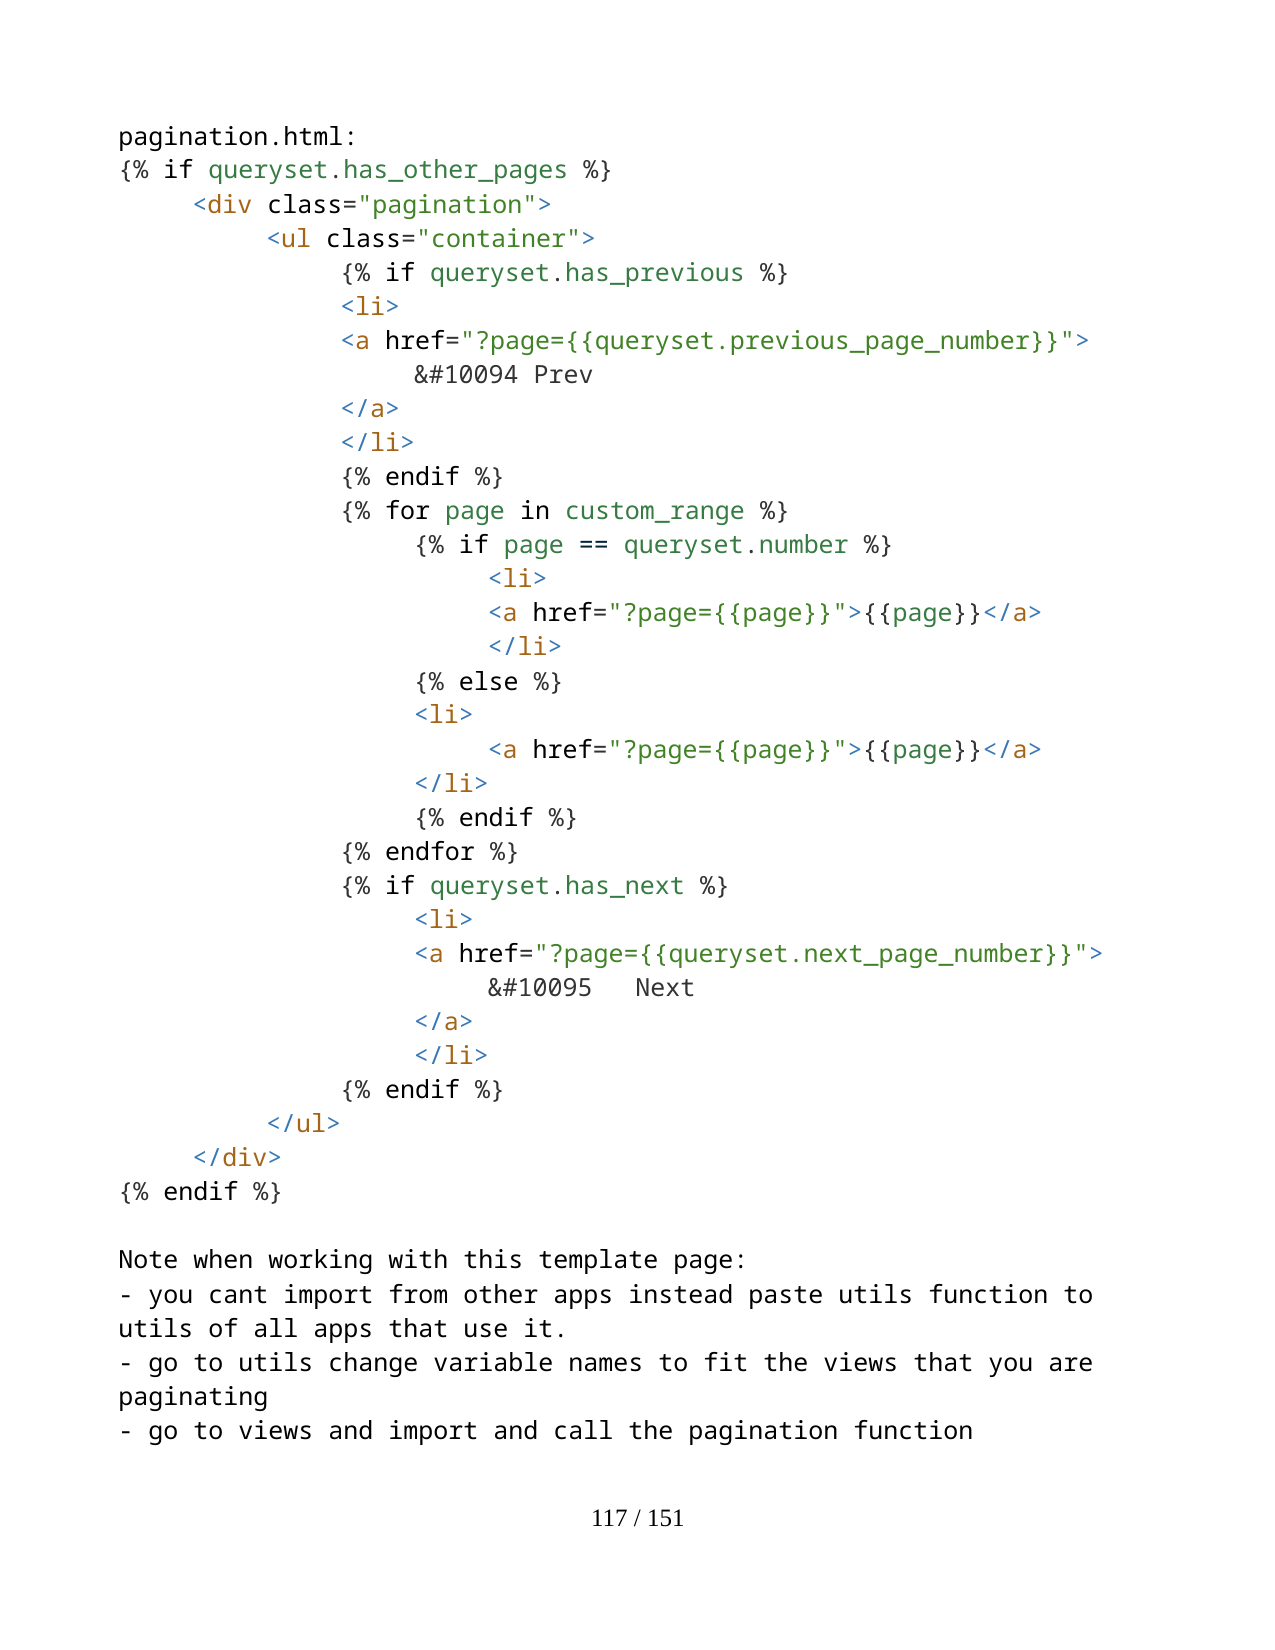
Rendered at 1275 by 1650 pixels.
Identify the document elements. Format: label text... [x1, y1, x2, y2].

text </li> [118, 1038, 1157, 1072]
text - you cant import from other apps instead paste utils function to utils of all apps that use it. [118, 1276, 1157, 1344]
text {% endif %} [118, 1072, 1157, 1106]
text <li> [118, 288, 1157, 322]
text &#10094 Prev [118, 357, 1157, 391]
text </li> [118, 765, 1157, 799]
text {% if queryset.has_previous %} [118, 254, 1157, 288]
text </ul> [118, 1106, 1157, 1140]
text <a href="?page={{page}}">{{page}}</a> [118, 595, 1157, 629]
text {% endif %} [118, 1174, 1157, 1208]
text - go to views and import and call the pagination function [118, 1412, 1157, 1447]
text <ul class="container"> [118, 220, 1157, 254]
text <li> [118, 561, 1157, 595]
text <a href="?page={{page}}">{{page}}</a> [118, 731, 1157, 765]
text </a> [118, 391, 1157, 425]
text <div class="pagination"> [118, 186, 1157, 220]
text {% endfor %} [118, 833, 1157, 867]
text {% endif %} [118, 799, 1157, 833]
text <li> [118, 902, 1157, 936]
text &#10095 Next [118, 970, 1157, 1004]
text {% endif %} [118, 459, 1157, 493]
text {% for page in custom_range %} [118, 493, 1157, 527]
text </li> [118, 629, 1157, 663]
text {% if queryset.has_other_pages %} [118, 152, 1157, 186]
text {% else %} [118, 663, 1157, 697]
text </div> [118, 1140, 1157, 1174]
text </a> [118, 1004, 1157, 1038]
text pagination.html: [118, 118, 1157, 152]
text Note when working with this template page: [118, 1242, 1157, 1276]
text <a href="?page={{queryset.previous_page_number}}"> [118, 322, 1157, 357]
text {% if queryset.has_next %} [118, 867, 1157, 902]
text <li> [118, 697, 1157, 731]
text <a href="?page={{queryset.next_page_number}}"> [118, 936, 1157, 970]
text {% if page == queryset.number %} [118, 527, 1157, 561]
text </li> [118, 425, 1157, 459]
text - go to utils change variable names to fit the views that you are paginating [118, 1344, 1157, 1412]
